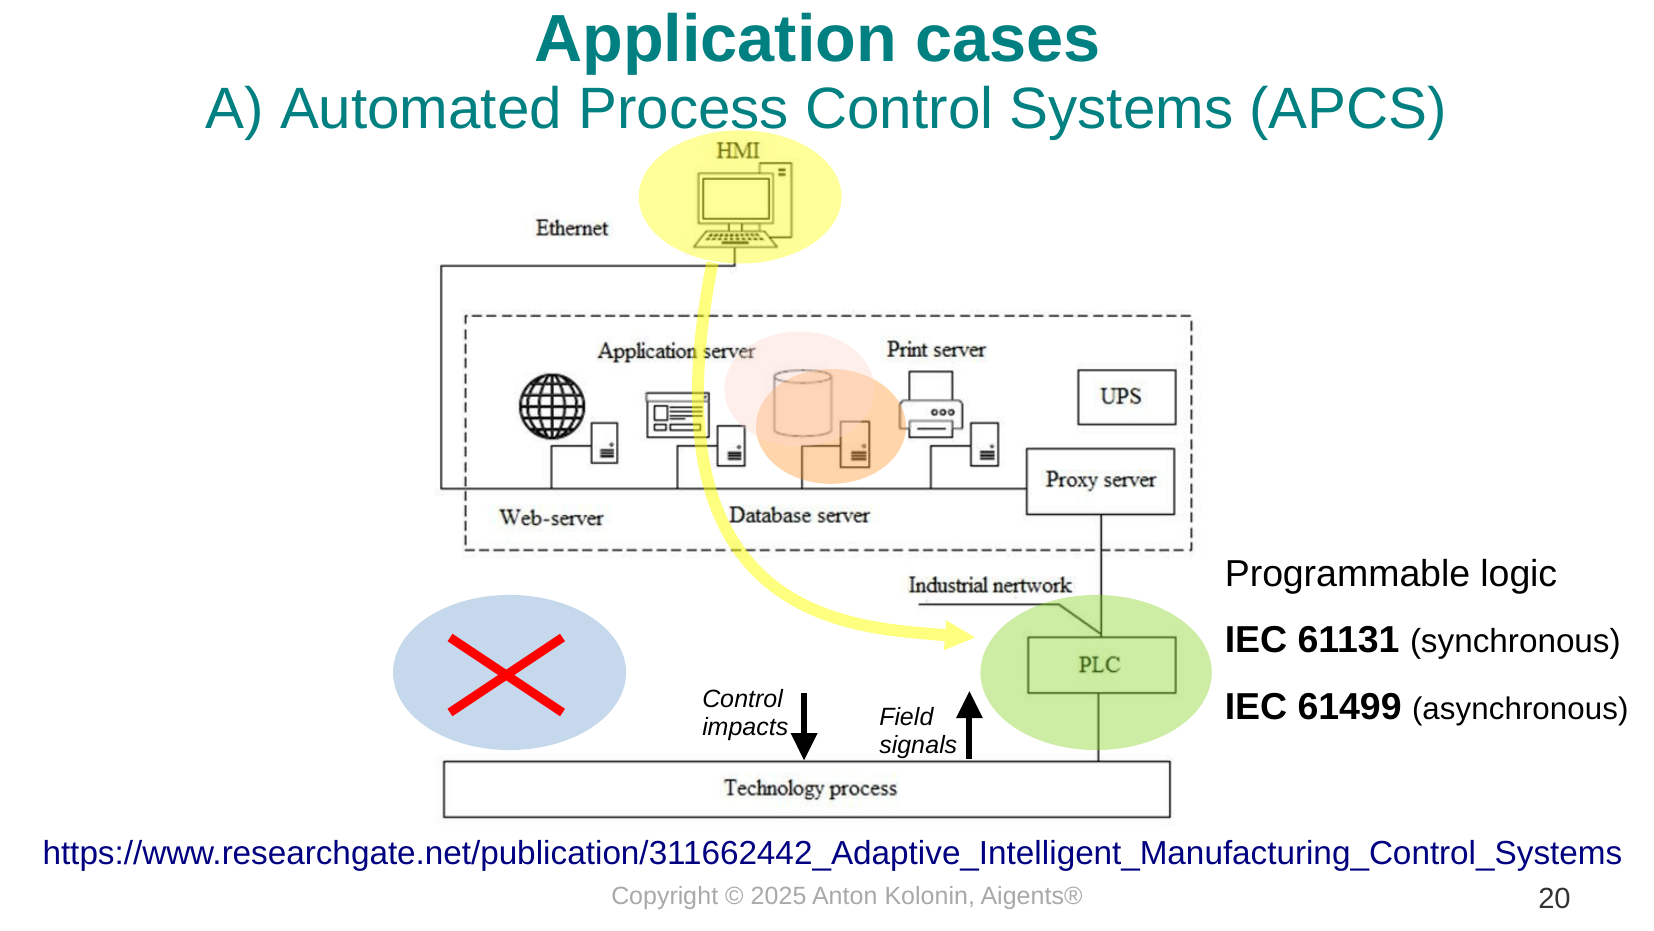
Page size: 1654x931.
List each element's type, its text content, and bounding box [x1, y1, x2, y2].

text_box [638, 150, 842, 264]
text_box https://www.researchgate.net/publication/311662442_Adaptive_Intelligent_Manufacturing_Control_Systems [27, 827, 1638, 879]
text_box [980, 594, 1210, 751]
text_box [393, 594, 627, 751]
text_box [724, 331, 906, 484]
text_box Field signals [864, 695, 1009, 780]
text_box Control impacts [687, 677, 821, 762]
text_box Programmable logic IEC 61131 (synchronous) IEC 61499 (asynchronous) [1210, 544, 1654, 773]
text_box Application cases А) Automated Process Control Systems (APCS) [0, 0, 1654, 150]
picture [399, 150, 1218, 827]
